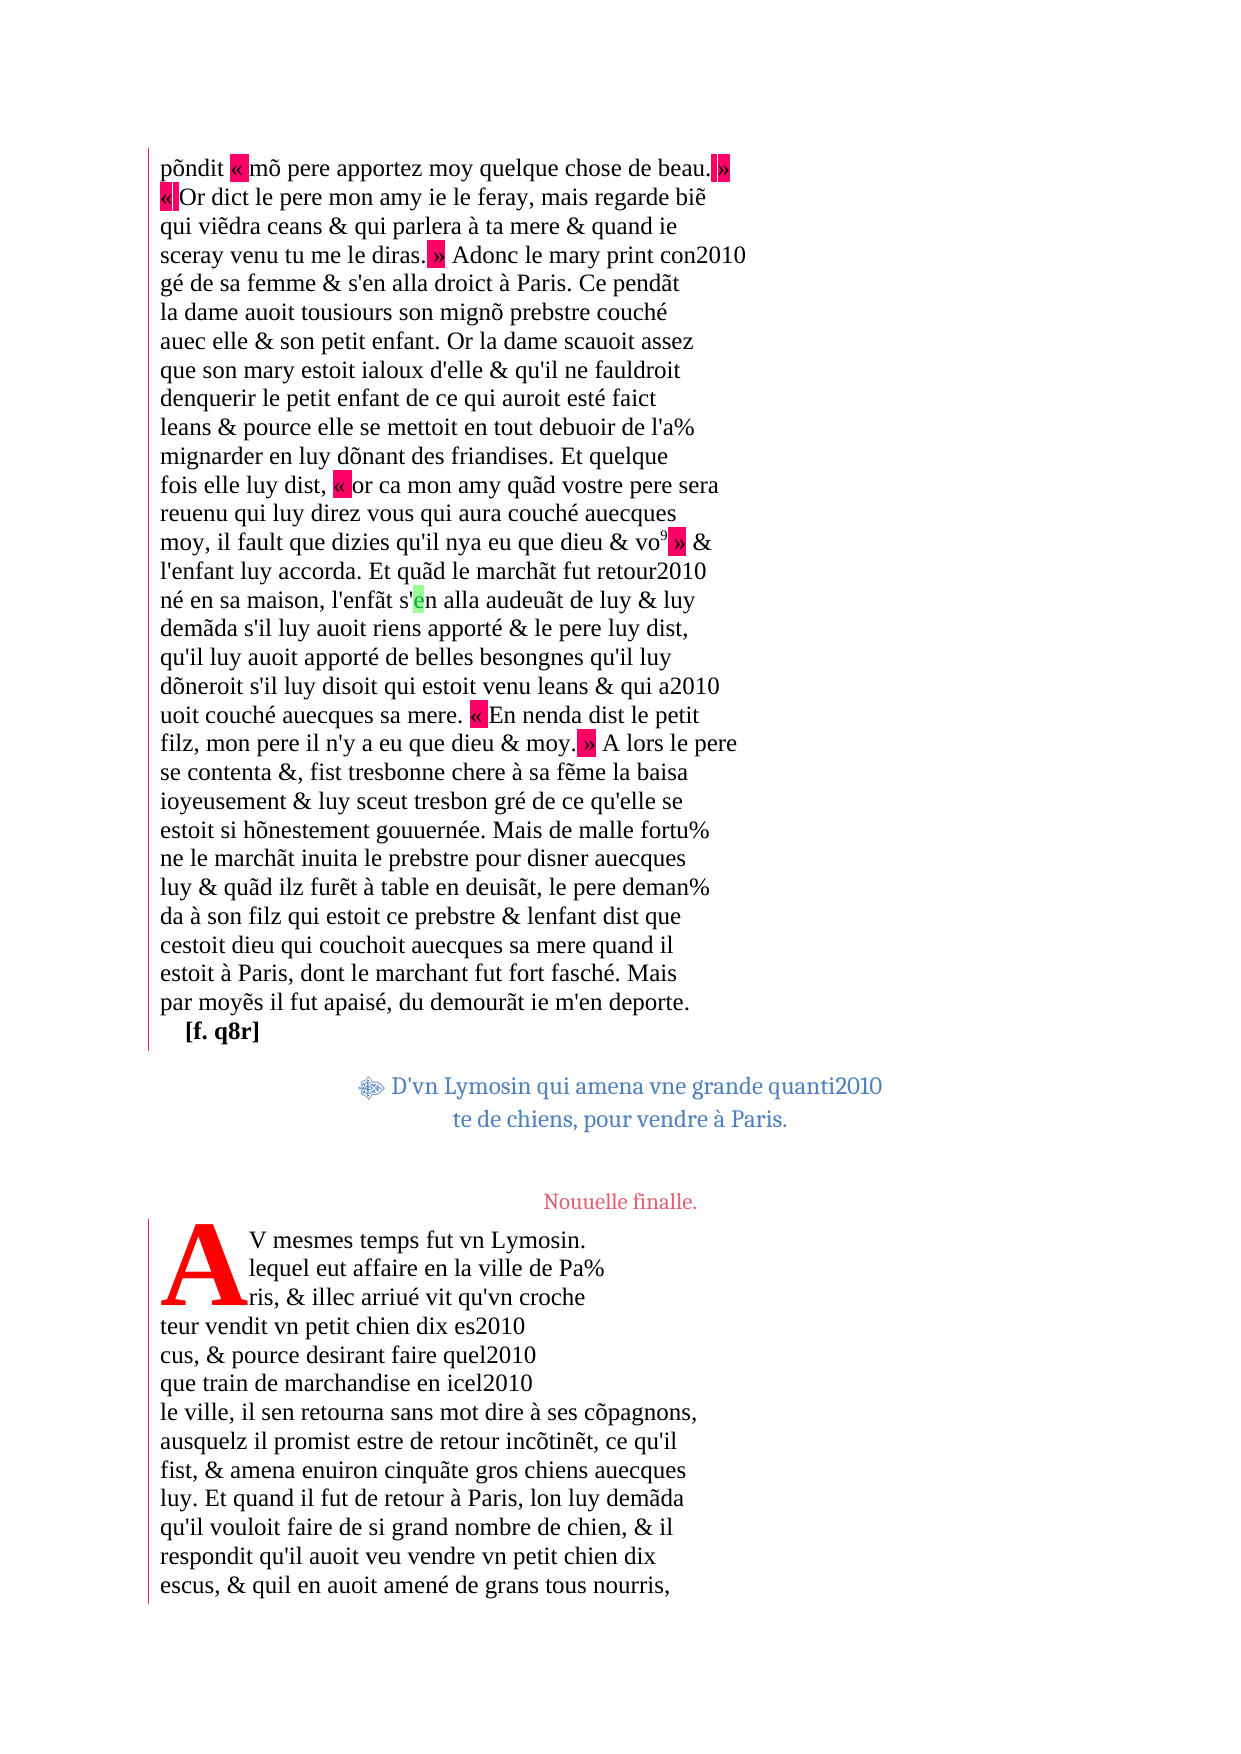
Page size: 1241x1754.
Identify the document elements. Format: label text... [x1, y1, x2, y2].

subtitle ❧ D'vn Lymosin qui amena vne grande quanti2010 te de chiens, pour vendre à Paris. [148, 1072, 1093, 1133]
text AV mesmes temps fut vn Lymosin. lequel eut affaire en la ville de Pa% ris, & illec arriué vit qu'vn croche teur vendit vn petit chien dix es2010 cus, & pource desirant faire quel2010 que train de marchandise en icel2010 le ville, il sen retourna sans mot dire à ses cõpagnons, ausquelz il promist estre de retour incõtinẽt, ce qu'il fist, & amena enuiron cinquãte gros chiens auecques luy. Et quand il fut de retour à Paris, lon luy demãda qu'il vouloit faire de si grand nombre de chien, & il respondit qu'il auoit veu vendre vn petit chien dix escus, & quil en auoit amené de grans tous nourris, [149, 1219, 1093, 1604]
subtitle Nouuelle finalle. [148, 1158, 1093, 1215]
text [f. q8r] [149, 1016, 1093, 1051]
text põndit « mõ pere apportez moy quelque chose de beau. » « Or dict le pere mon amy ie le feray, mais regarde biẽ qui viẽdra ceans & qui parlera à ta mere & quand ie sceray venu tu me le diras. » Adonc le mary print con2010 gé de sa femme & s'en alla droict à Paris. Ce pendãt la dame auoit tousiours son mignõ prebstre couché auec elle & son petit enfant. Or la dame scauoit assez que son mary estoit ialoux d'elle & qu'il ne fauldroit denquerir le petit enfant de ce qui auroit esté faict leans & pource elle se mettoit en tout debuoir de l'a% mignarder en luy dõnant des friandises. Et quelque fois elle luy dist, « or ca mon amy quãd vostre pere sera reuenu qui luy direz vous qui aura couché auecques moy, il fault que dizies qu'il nya eu que dieu & vo9 » & l'enfant luy accorda. Et quãd le marchãt fut retour2010 né en sa maison, l'enfãt s'en alla audeuãt de luy & luy demãda s'il luy auoit riens apporté & le pere luy dist, qu'il luy auoit apporté de belles besongnes qu'il luy dõneroit s'il luy disoit qui estoit venu leans & qui a2010 uoit couché auecques sa mere. « En nenda dist le petit filz, mon pere il n'y a eu que dieu & moy. » A lors le pere se contenta &, fist tresbonne chere à sa fẽme la baisa ioyeusement & luy sceut tresbon gré de ce qu'elle se estoit si hõnestement gouuernée. Mais de malle fortu% ne le marchãt inuita le prebstre pour disner auecques luy & quãd ilz furẽt à table en deuisãt, le pere deman% da à son filz qui estoit ce prebstre & lenfant dist que cestoit dieu qui couchoit auecques sa mere quand il estoit à Paris, dont le marchant fut fort fasché. Mais par moyẽs il fut apaisé, du demourãt ie m'en deporte. [149, 148, 1093, 1016]
